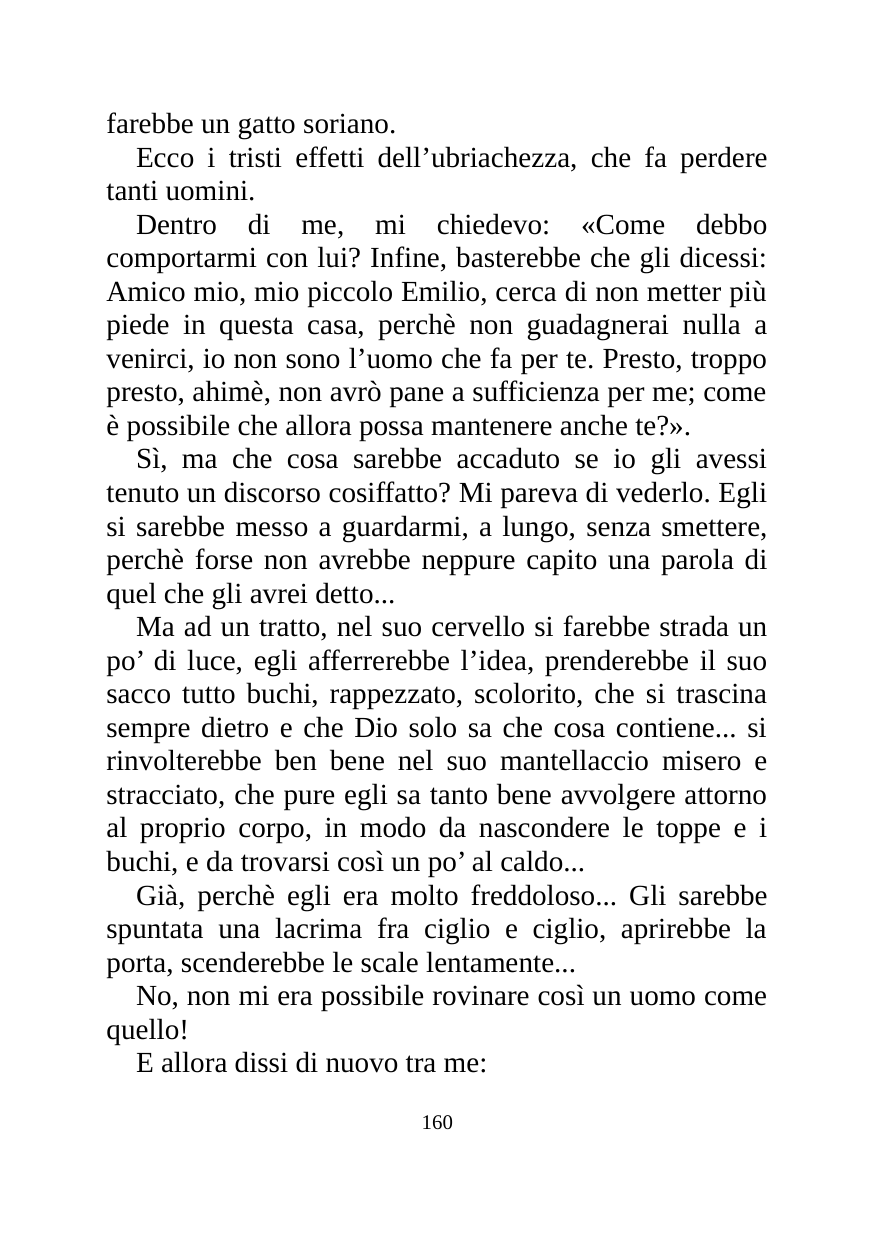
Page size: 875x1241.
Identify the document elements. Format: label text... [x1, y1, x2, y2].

text Ecco i tristi effetti dell’ubriachezza, che fa perdere tanti uomini. [106, 140, 768, 207]
text Ma ad un tratto, nel suo cervello si farebbe strada un po’ di luce, egli afferrerebbe l’idea, prenderebbe il suo sacco tutto buchi, rappezzato, scolorito, che si trascina sempre dietro e che Dio solo sa che cosa contiene... si rinvolterebbe ben bene nel suo mantellaccio misero e stracciato, che pure egli sa tanto bene avvolgere attorno al proprio corpo, in modo da nascondere le toppe e i buchi, e da trovarsi così un po’ al caldo... [106, 609, 768, 878]
text Dentro di me, mi chiedevo: «Come debbo comportarmi con lui? Infine, basterebbe che gli dicessi: Amico mio, mio piccolo Emilio, cerca di non metter più piede in questa casa, perchè non guadagnerai nulla a venirci, io non sono l’uomo che fa per te. Presto, troppo presto, ahimè, non avrò pane a sufficienza per me; come è possibile che allora possa mantenere anche te?». [106, 207, 768, 442]
text No, non mi era possibile rovinare così un uomo come quello! [106, 978, 768, 1045]
text Già, perchè egli era molto freddoloso... Gli sarebbe spuntata una lacrima fra ciglio e ciglio, aprirebbe la porta, scenderebbe le scale lentamente... [106, 878, 768, 978]
text Sì, ma che cosa sarebbe accaduto se io gli avessi tenuto un discorso cosiffatto? Mi pareva di vederlo. Egli si sarebbe messo a guardarmi, a lungo, senza smettere, perchè forse non avrebbe neppure capito una parola di quel che gli avrei detto... [106, 442, 768, 609]
text farebbe un gatto soriano. [106, 106, 768, 140]
text E allora dissi di nuovo tra me: [106, 1045, 768, 1079]
